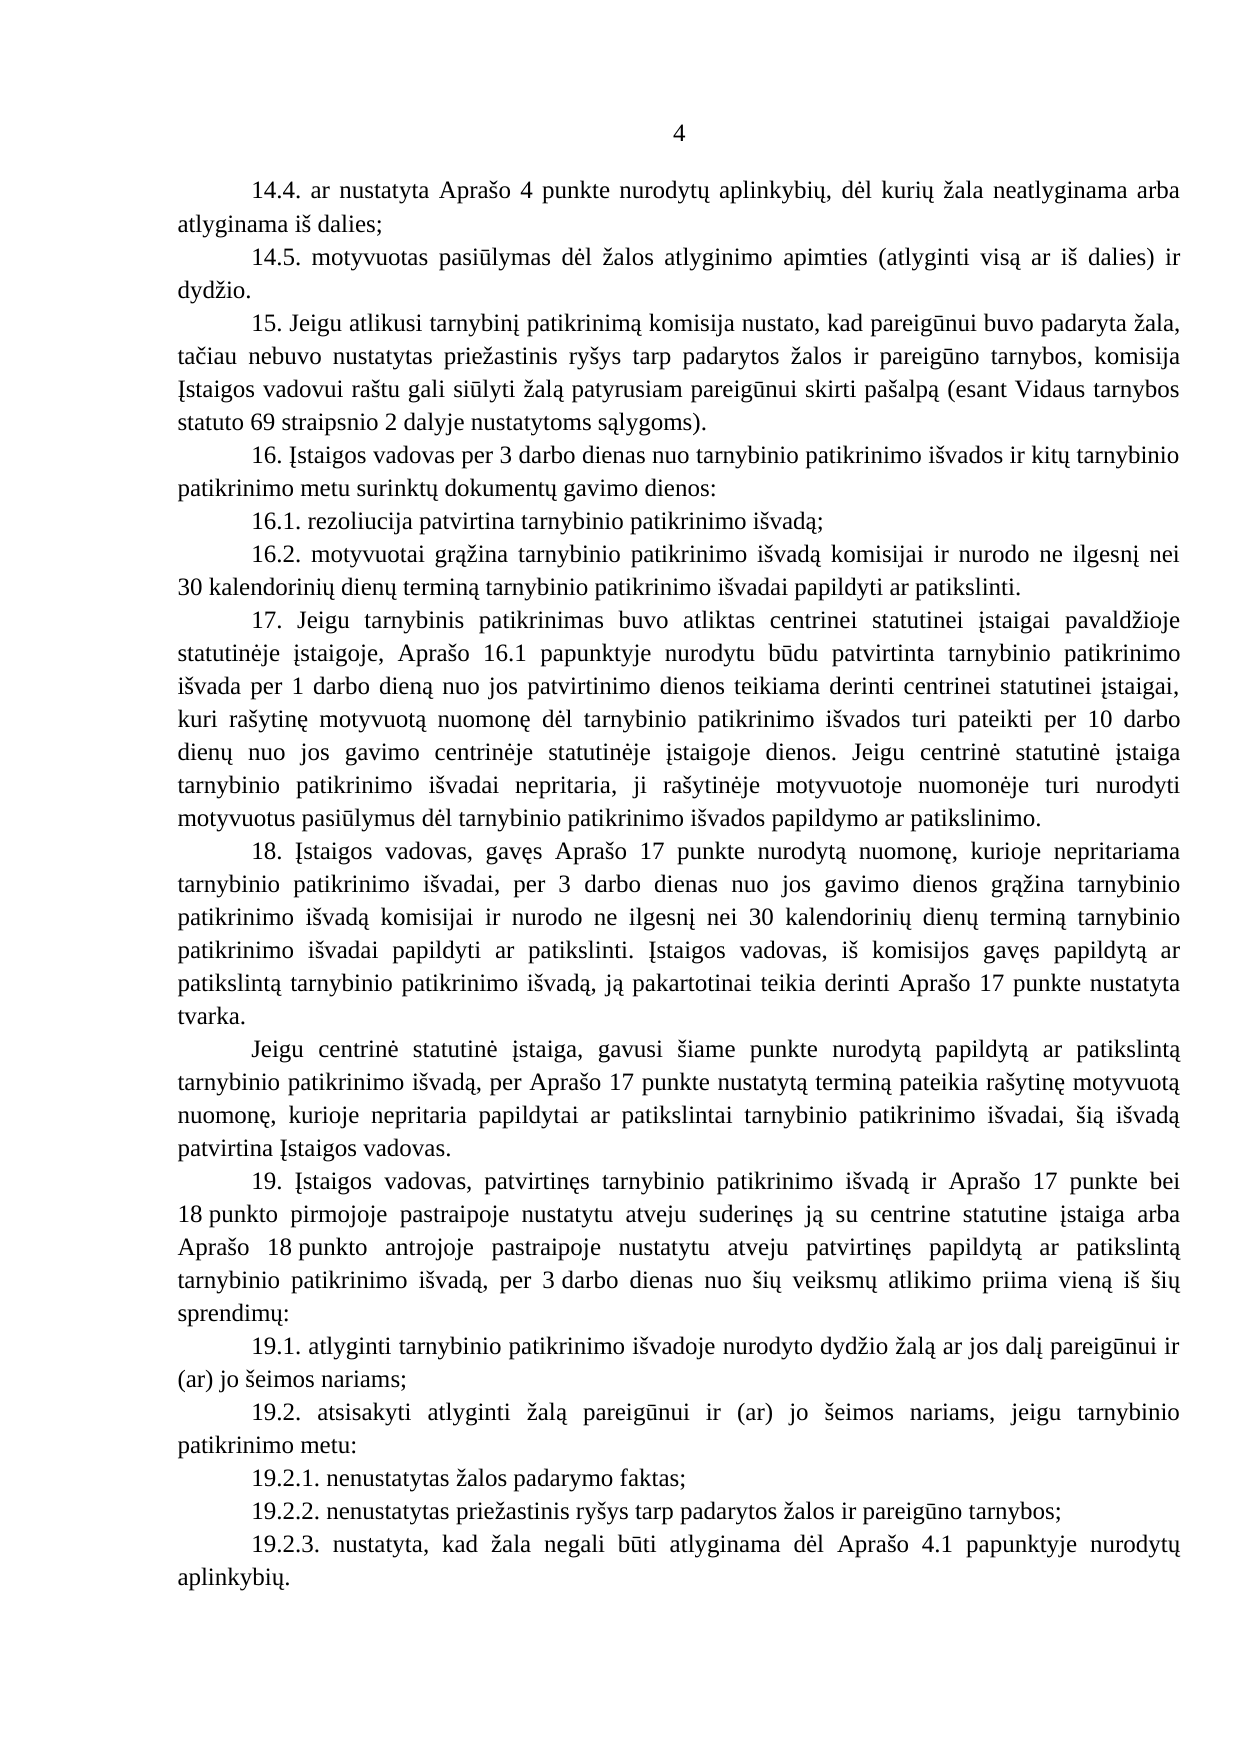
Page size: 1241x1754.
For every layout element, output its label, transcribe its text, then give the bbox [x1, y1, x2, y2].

text 19.2. atsisakyti atlyginti žalą pareigūnui ir (ar) jo šeimos nariams, jeigu tarnybinio patikrinimo metu: [177, 1397, 1181, 1459]
text 19.2.2. nenustatytas priežastinis ryšys tarp padarytos žalos ir pareigūno tarnybos; [177, 1496, 1181, 1525]
text 16.1. rezoliucija patvirtina tarnybinio patikrinimo išvadą; [177, 506, 1181, 534]
text Jeigu centrinė statutinė įstaiga, gavusi šiame punkte nurodytą papildytą ar patikslintą tarnybinio patikrinimo išvadą, per Aprašo 17 punkte nustatytą terminą pateikia rašytinę motyvuotą nuomonę, kurioje nepritaria papildytai ar patikslintai tarnybinio patikrinimo išvadai, šią išvadą patvirtina Įstaigos vadovas. [177, 1034, 1181, 1162]
text 14.4. ar nustatyta Aprašo 4 punkte nurodytų aplinkybių, dėl kurių žala neatlyginama arba atlyginama iš dalies; [177, 176, 1181, 237]
text 19.2.3. nustatyta, kad žala negali būti atlyginama dėl Aprašo 4.1 papunktyje nurodytų aplinkybių. [177, 1529, 1181, 1591]
text 16.2. motyvuotai grąžina tarnybinio patikrinimo išvadą komisijai ir nurodo ne ilgesnį nei 30 kalendorinių dienų terminą tarnybinio patikrinimo išvadai papildyti ar patikslinti. [177, 539, 1181, 601]
text 19.1. atlyginti tarnybinio patikrinimo išvadoje nurodyto dydžio žalą ar jos dalį pareigūnui ir (ar) jo šeimos nariams; [177, 1331, 1181, 1393]
text 19. Įstaigos vadovas, patvirtinęs tarnybinio patikrinimo išvadą ir Aprašo 17 punkte bei 18 punkto pirmojoje pastraipoje nustatytu atveju suderinęs ją su centrine statutine įstaiga arba Aprašo 18 punkto antrojoje pastraipoje nustatytu atveju patvirtinęs papildytą ar patikslintą tarnybinio patikrinimo išvadą, per 3 darbo dienas nuo šių veiksmų atlikimo priima vieną iš šių sprendimų: [177, 1166, 1181, 1327]
text 17. Jeigu tarnybinis patikrinimas buvo atliktas centrinei statutinei įstaigai pavaldžioje statutinėje įstaigoje, Aprašo 16.1 papunktyje nurodytu būdu patvirtinta tarnybinio patikrinimo išvada per 1 darbo dieną nuo jos patvirtinimo dienos teikiama derinti centrinei statutinei įstaigai, kuri rašytinę motyvuotą nuomonę dėl tarnybinio patikrinimo išvados turi pateikti per 10 darbo dienų nuo jos gavimo centrinėje statutinėje įstaigoje dienos. Jeigu centrinė statutinė įstaiga tarnybinio patikrinimo išvadai nepritaria, ji rašytinėje motyvuotoje nuomonėje turi nurodyti motyvuotus pasiūlymus dėl tarnybinio patikrinimo išvados papildymo ar patikslinimo. [177, 605, 1181, 832]
text 18. Įstaigos vadovas, gavęs Aprašo 17 punkte nurodytą nuomonę, kurioje nepritariama tarnybinio patikrinimo išvadai, per 3 darbo dienas nuo jos gavimo dienos grąžina tarnybinio patikrinimo išvadą komisijai ir nurodo ne ilgesnį nei 30 kalendorinių dienų terminą tarnybinio patikrinimo išvadai papildyti ar patikslinti. Įstaigos vadovas, iš komisijos gavęs papildytą ar patikslintą tarnybinio patikrinimo išvadą, ją pakartotinai teikia derinti Aprašo 17 punkte nustatyta tvarka. [177, 836, 1181, 1030]
text 16. Įstaigos vadovas per 3 darbo dienas nuo tarnybinio patikrinimo išvados ir kitų tarnybinio patikrinimo metu surinktų dokumentų gavimo dienos: [177, 440, 1181, 502]
text 19.2.1. nenustatytas žalos padarymo faktas; [177, 1463, 1181, 1492]
text 14.5. motyvuotas pasiūlymas dėl žalos atlyginimo apimties (atlyginti visą ar iš dalies) ir dydžio. [177, 242, 1181, 303]
text 15. Jeigu atlikusi tarnybinį patikrinimą komisija nustato, kad pareigūnui buvo padaryta žala, tačiau nebuvo nustatytas priežastinis ryšys tarp padarytos žalos ir pareigūno tarnybos, komisija Įstaigos vadovui raštu gali siūlyti žalą patyrusiam pareigūnui skirti pašalpą (esant Vidaus tarnybos statuto 69 straipsnio 2 dalyje nustatytoms sąlygoms). [177, 308, 1181, 436]
